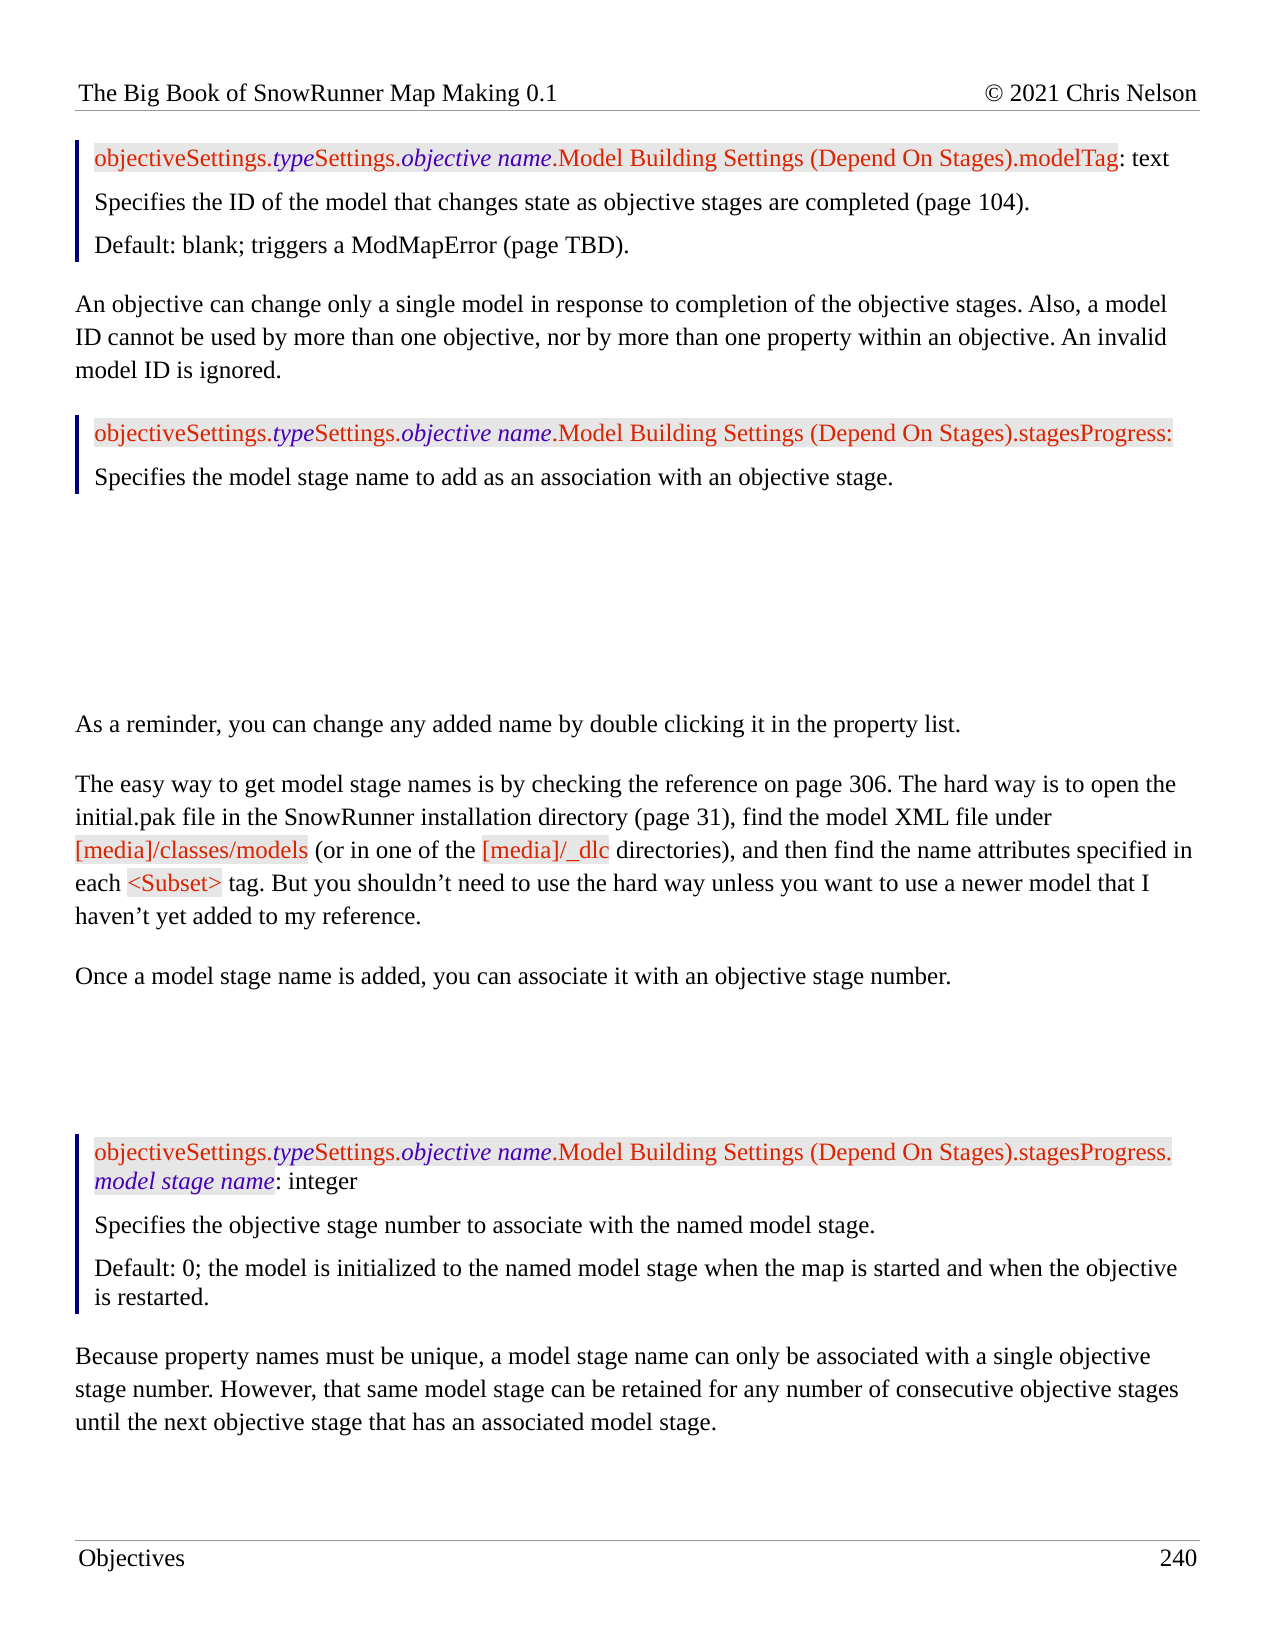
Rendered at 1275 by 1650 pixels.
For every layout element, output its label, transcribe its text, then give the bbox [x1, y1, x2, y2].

text Specifies the model stage name to add as an association with an objective stage. [79, 459, 1200, 494]
text Specifies the ID of the model that changes state as objective stages are completed (page 104). [79, 184, 1200, 215]
text Default: blank; triggers a ModMapError (page TBD). [79, 227, 1200, 262]
text objectiveSettings.typeSettings.objective name.Model Building Settings (Depend On Stages).stagesProgress: ➕ [79, 415, 1200, 447]
text An objective can change only a single model in response to completion of the objective stages. Also, a model ID cannot be used by more than one objective, nor by more than one property within an objective. An invalid model ID is ignored. [75, 289, 1200, 384]
text Specifies the objective stage number to associate with the named model stage. [79, 1207, 1200, 1238]
text The easy way to get model stage names is by checking the reference on page 306. The hard way is to open the initial.pak file in the SnowRunner installation directory (page 31), find the model XML file under [media]/classes/models (or in one of the [media]/_dlc directories), and then find the name attributes specified in each <Subset> tag. But you shouldn’t need to use the hard way unless you want to use a newer model that I haven’t yet added to my reference. [75, 769, 1200, 930]
text As a reminder, you can change any added name by double clicking it in the property list. [75, 709, 1200, 738]
text Once a model stage name is added, you can associate it with an objective stage number. [75, 961, 1200, 990]
text objectiveSettings.typeSettings.objective name.Model Building Settings (Depend On Stages).modelTag: text [79, 140, 1200, 172]
text Default: 0; the model is initialized to the named model stage when the map is started and when the objective is restarted. [79, 1250, 1200, 1314]
text objectiveSettings.typeSettings.objective name.Model Building Settings (Depend On Stages).stagesProgress. model stage name: integer [79, 1134, 1200, 1195]
text Because property names must be unique, a model stage name can only be associated with a single objective stage number. However, that same model stage can be retained for any number of consecutive objective stages until the next objective stage that has an associated model stage. [75, 1341, 1200, 1436]
